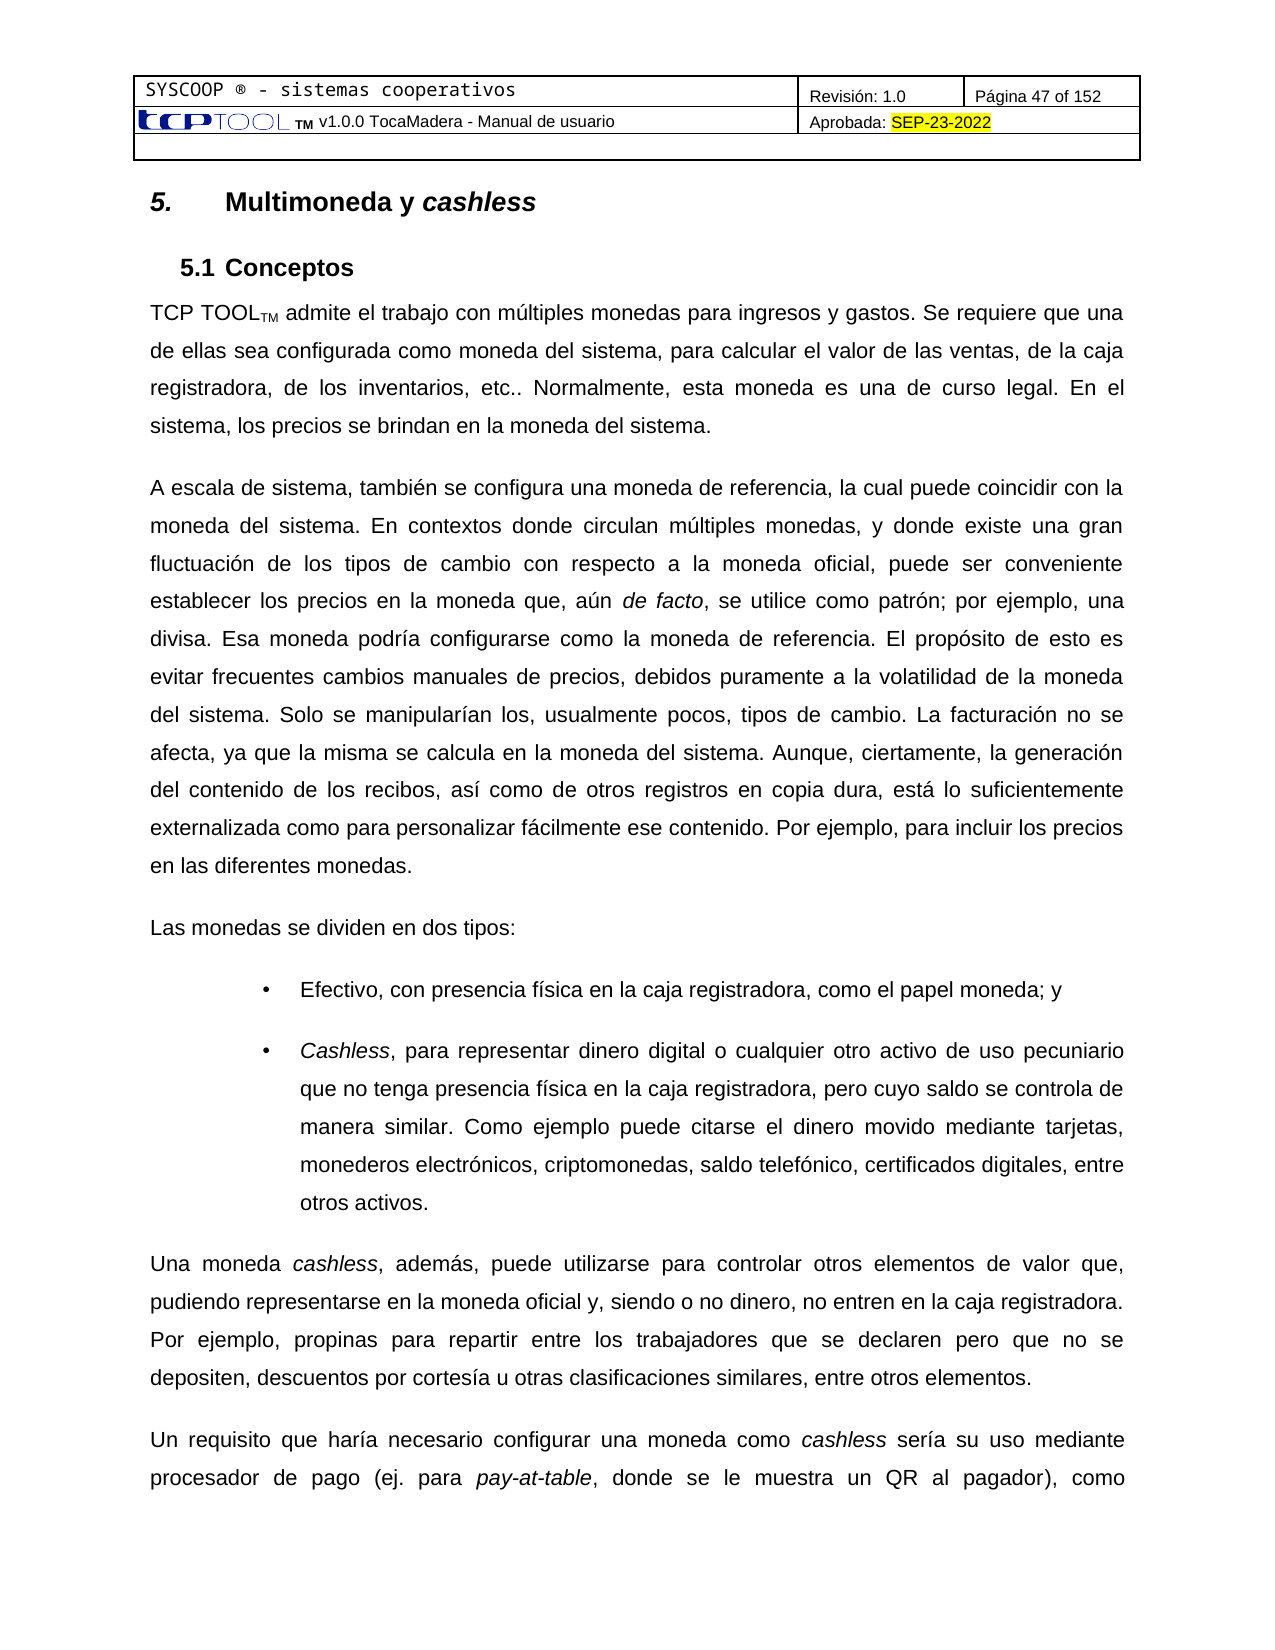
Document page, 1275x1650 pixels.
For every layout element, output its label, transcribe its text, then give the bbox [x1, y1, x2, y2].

picture [138, 110, 290, 130]
list Cashless, para representar dinero digital o cualquier otro activo de uso pecuniario que no tenga presencia física en la caja registradora, pero cuyo saldo se controla de manera similar. Como ejemplo puede citarse el dinero movido mediante tarjetas, monederos electrónicos, criptomonedas, saldo telefónico, certificados digitales, entre otros activos. [262, 1038, 1125, 1215]
text Una moneda cashless, además, puede utilizarse para controlar otros elementos de valor que, pudiendo representarse en la moneda oficial y, siendo o no dinero, no entren en la caja registradora. Por ejemplo, propinas para repartir entre los trabajadores que se declaren pero que no se depositen, descuentos por cortesía u otras clasificaciones similares, entre otros elementos. [150, 1251, 1125, 1390]
text A escala de sistema, también se configura una moneda de referencia, la cual puede coincidir con la moneda del sistema. En contextos donde circulan múltiples monedas, y donde existe una gran fluctuación de los tipos de cambio con respecto a la moneda oficial, puede ser conveniente establecer los precios en la moneda que, aún de facto, se utilice como patrón; por ejemplo, una divisa. Esa moneda podría configurarse como la moneda de referencia. El propósito de esto es evitar frecuentes cambios manuales de precios, debidos puramente a la volatilidad de la moneda del sistema. Solo se manipularían los, usualmente pocos, tipos de cambio. La facturación no se afecta, ya que la misma se calcula en la moneda del sistema. Aunque, ciertamente, la generación del contenido de los recibos, así como de otros registros en copia dura, está lo suficientemente externalizada como para personalizar fácilmente ese contenido. Por ejemplo, para incluir los precios en las diferentes monedas. [150, 475, 1125, 878]
list Efectivo, con presencia física en la caja registradora, como el papel moneda; y [262, 977, 1125, 1002]
subtitle Multimoneda y cashless [150, 186, 1125, 217]
text TCP TOOLTM admite el trabajo con múltiples monedas para ingresos y gastos. Se requiere que una de ellas sea configurada como moneda del sistema, para calcular el valor de las ventas, de la caja registradora, de los inventarios, etc.. Normalmente, esta moneda es una de curso legal. En el sistema, los precios se brindan en la moneda del sistema. [150, 300, 1125, 438]
text Un requisito que haría necesario configurar una moneda como cashless sería su uso mediante procesador de pago (ej. para pay-at-table, donde se le muestra un QR al pagador), como [150, 1427, 1125, 1489]
text Las monedas se dividen en dos tipos: [150, 915, 1125, 940]
subtitle Conceptos [180, 253, 1125, 282]
